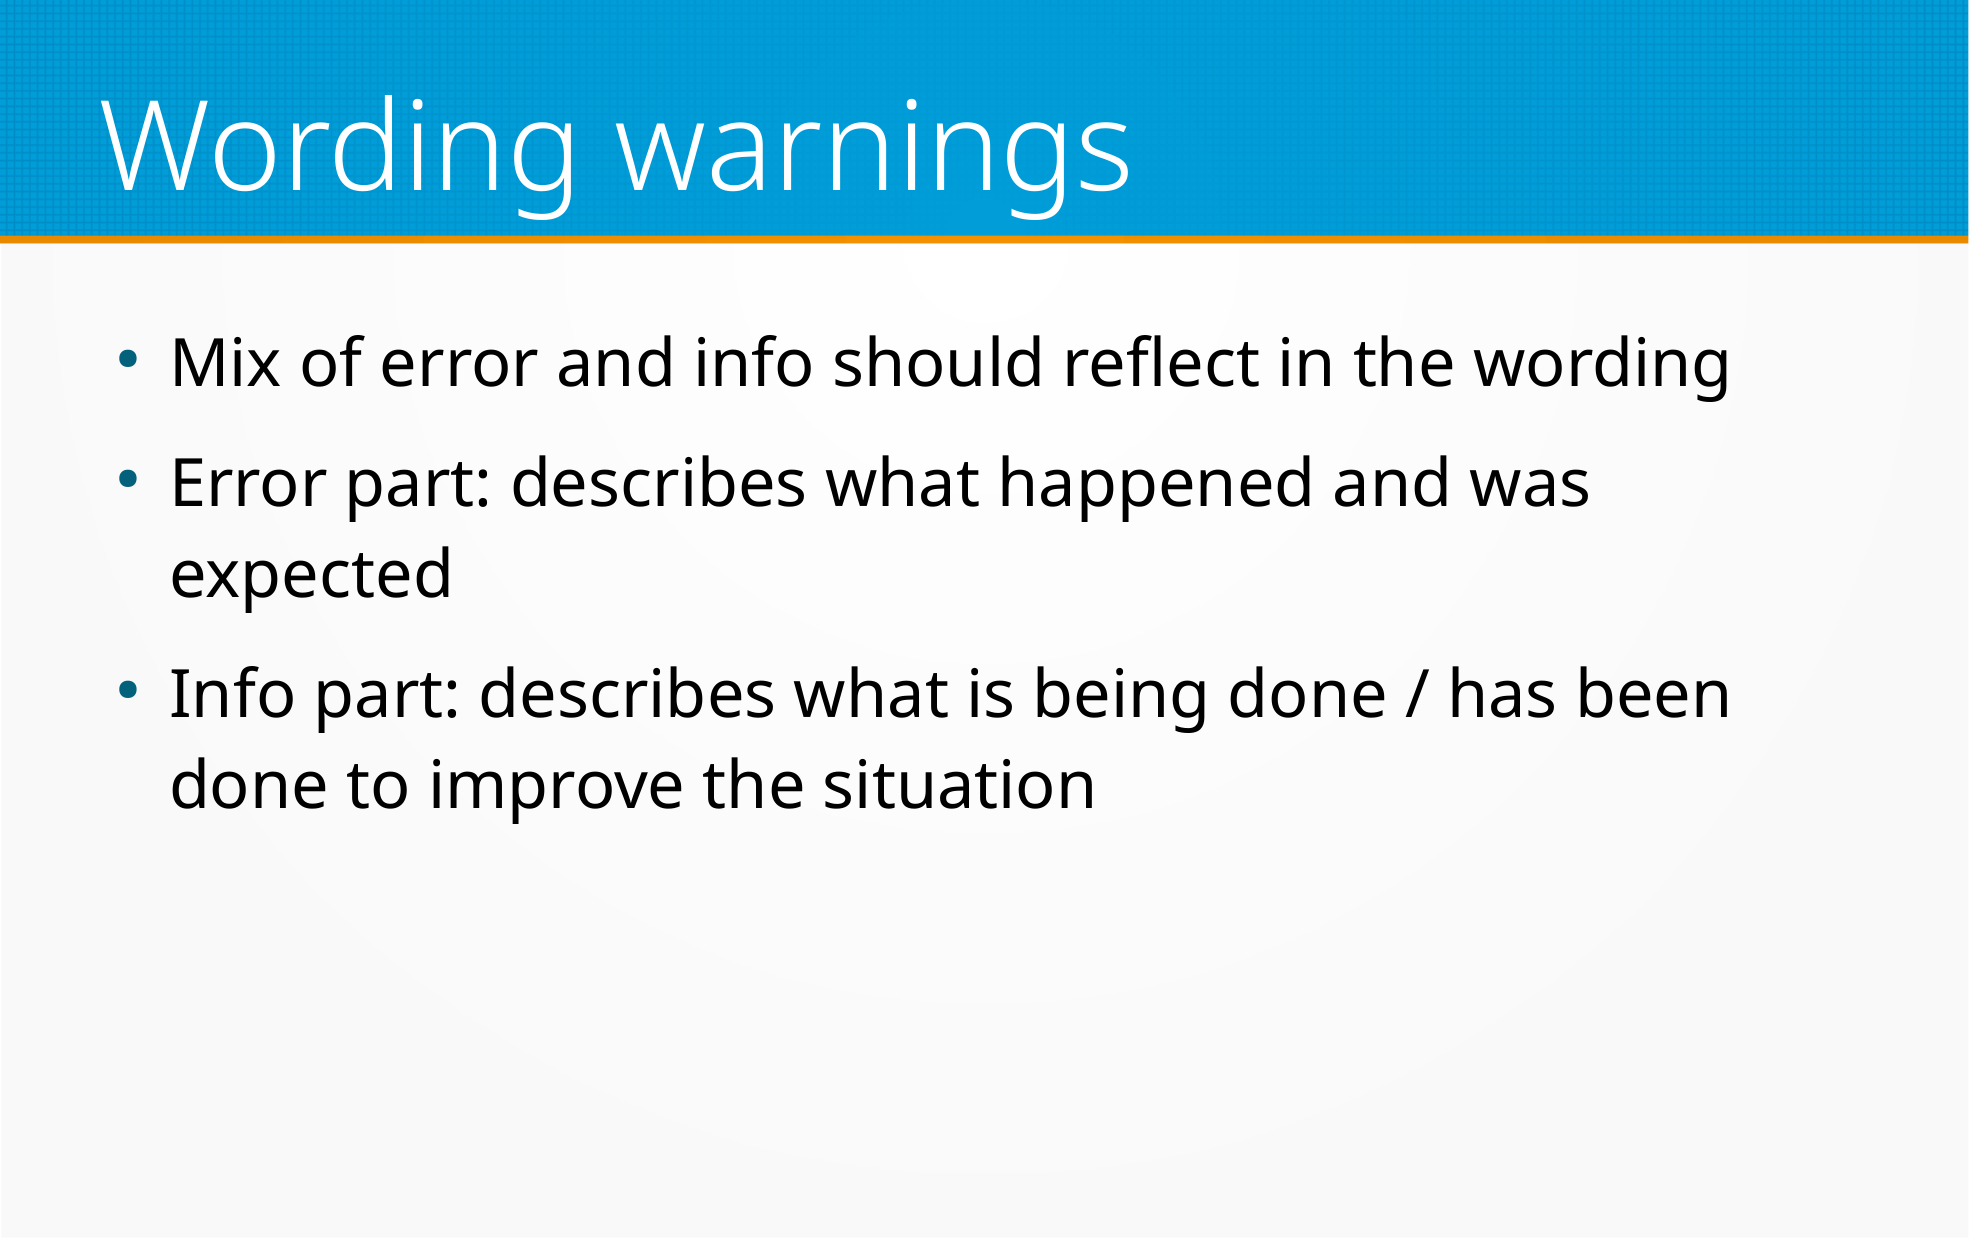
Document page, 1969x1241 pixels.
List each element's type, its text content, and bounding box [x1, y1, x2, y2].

title Wording warnings [98, 19, 1870, 227]
picture [0, 236, 1969, 1241]
list Mix of error and info should reflect in the wording Error part: describes what happened and was expected Info part: describes what is being done / has been done to improve the situation [98, 315, 1867, 1099]
